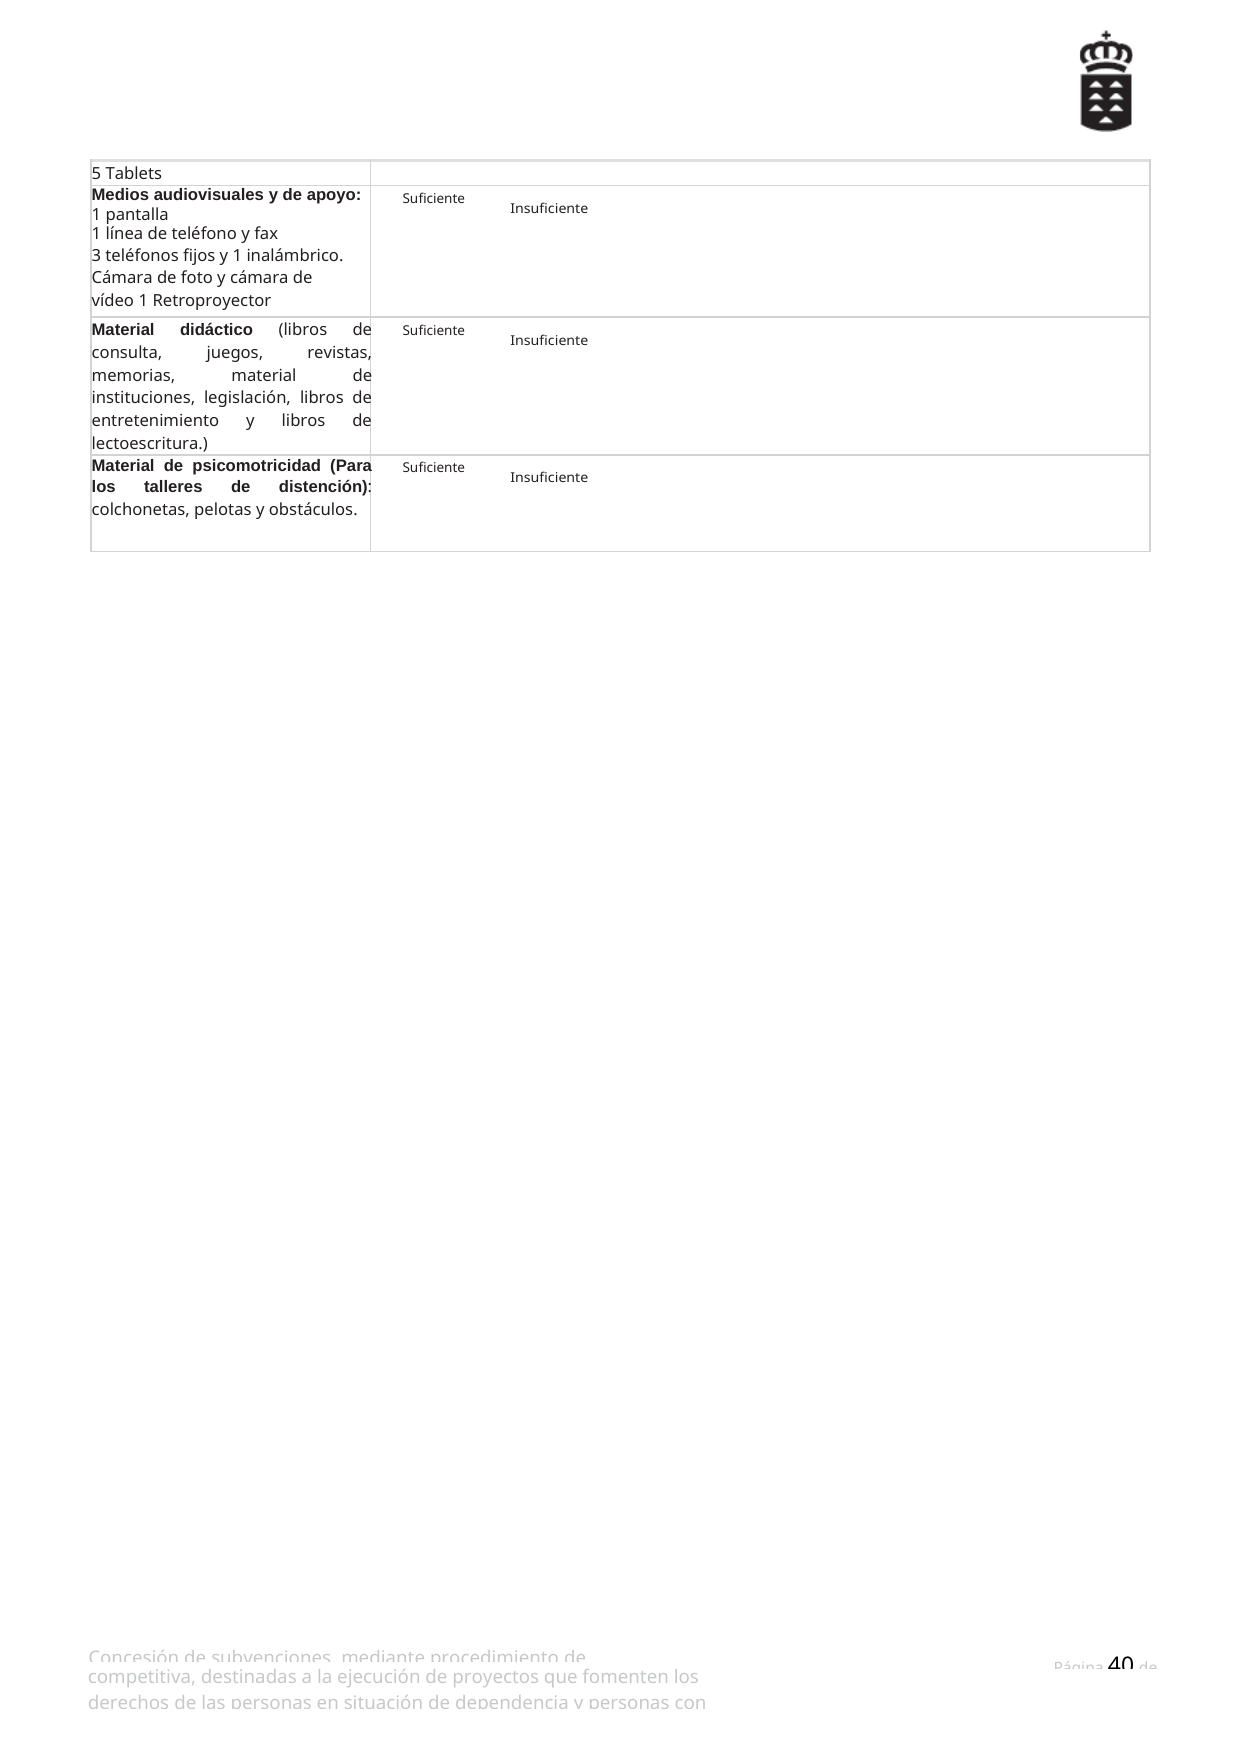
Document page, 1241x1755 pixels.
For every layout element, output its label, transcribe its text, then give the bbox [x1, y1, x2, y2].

table_cell Material didáctico (libros de consulta, juegos, revistas, memorias, material de instituciones, legislación, libros de entretenimiento y libros de lectoescritura.) [92, 318, 370, 454]
table_cell 5 Tablets [92, 162, 370, 184]
table_cell [508, 162, 1149, 184]
table_cell Insuficiente [508, 456, 1149, 551]
table_cell Suficiente [371, 318, 507, 454]
table_cell [371, 162, 381, 184]
table_cell Suficiente [371, 456, 507, 551]
table_cell Insuficiente [508, 186, 1149, 316]
table_cell [381, 162, 507, 184]
table_cell Suficiente [371, 186, 507, 316]
table_cell Material de psicomotricidad (Para los talleres de distención): colchonetas, pelotas y obstáculos. [92, 456, 370, 551]
table_cell Medios audiovisuales y de apoyo: 1 pantalla 1 línea de teléfono y fax 3 teléfonos fijos y 1 inalámbrico. Cámara de foto y cámara de vídeo 1 Retroproyector [92, 186, 370, 316]
table_cell Insuficiente [508, 318, 1149, 454]
